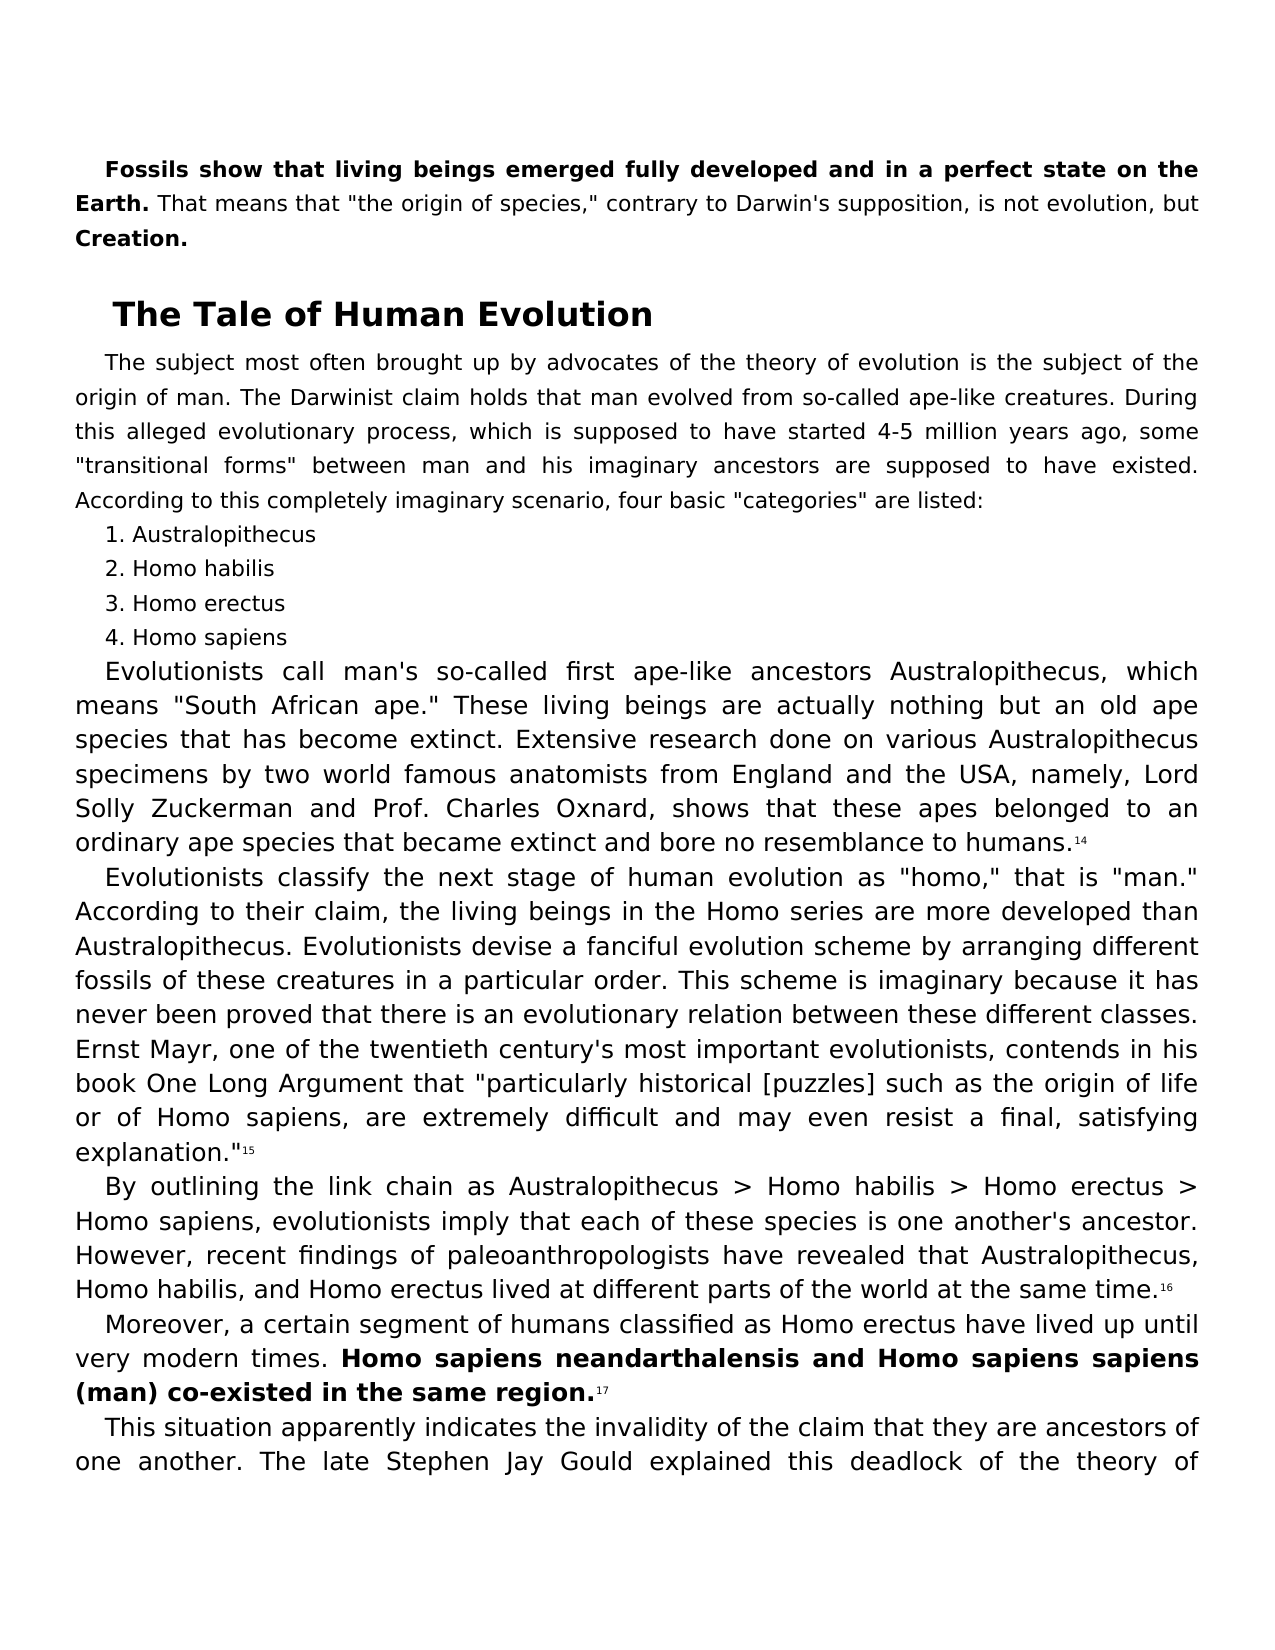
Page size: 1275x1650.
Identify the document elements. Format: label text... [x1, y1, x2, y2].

text Fossils show that living beings emerged fully developed and in a perfect state on the Earth. That means that "the origin of species," contrary to Darwin's supposition, is not evolution, but Creation. [75, 150, 1200, 253]
text By outlining the link chain as Australopithecus > Homo habilis > Homo erectus > Homo sapiens, evolutionists imply that each of these species is one another's ancestor. However, recent findings of paleoanthropologists have revealed that Australopithecus, Homo habilis, and Homo erectus lived at different parts of the world at the same time.16 [75, 1168, 1200, 1306]
text Evolutionists classify the next stage of human evolution as "homo," that is "man." According to their claim, the living beings in the Homo series are more developed than Australopithecus. Evolutionists devise a fanciful evolution scheme by arranging different fossils of these creatures in a particular order. This scheme is imaginary because it has never been proved that there is an evolutionary relation between these different classes. Ernst Mayr, one of the twentieth century's most important evolutionists, contends in his book One Long Argument that "particularly historical [puzzles] such as the origin of life or of Homo sapiens, are extremely difficult and may even resist a final, satisfying explanation."15 [75, 859, 1200, 1168]
text The subject most often brought up by advocates of the theory of evolution is the subject of the origin of man. The Darwinist claim holds that man evolved from so-called ape-like creatures. During this alleged evolutionary process, which is supposed to have started 4-5 million years ago, some "transitional forms" between man and his imaginary ancestors are supposed to have existed. According to this completely imaginary scenario, four basic "categories" are listed: [75, 343, 1200, 515]
text 1. Australopithecus [75, 515, 1200, 549]
text Moreover, a certain segment of humans classified as Homo erectus have lived up until very modern times. Homo sapiens neandarthalensis and Homo sapiens sapiens (man) co-existed in the same region.17 [75, 1306, 1200, 1409]
text Evolutionists call man's so-called first ape-like ancestors Australopithecus, which means "South African ape." These living beings are actually nothing but an old ape species that has become extinct. Extensive research done on various Australopithecus specimens by two world famous anatomists from England and the USA, namely, Lord Solly Zuckerman and Prof. Charles Oxnard, shows that these apes belonged to an ordinary ape species that became extinct and bore no resemblance to humans.14 [75, 652, 1200, 859]
text This situation apparently indicates the invalidity of the claim that they are ancestors of one another. The late Stephen Jay Gould explained this deadlock of the theory of [75, 1409, 1200, 1477]
text 3. Homo erectus [75, 584, 1200, 618]
text 4. Homo sapiens [75, 618, 1200, 652]
subtitle The Tale of Human Evolution [112, 296, 1200, 335]
text 2. Homo habilis [75, 549, 1200, 584]
